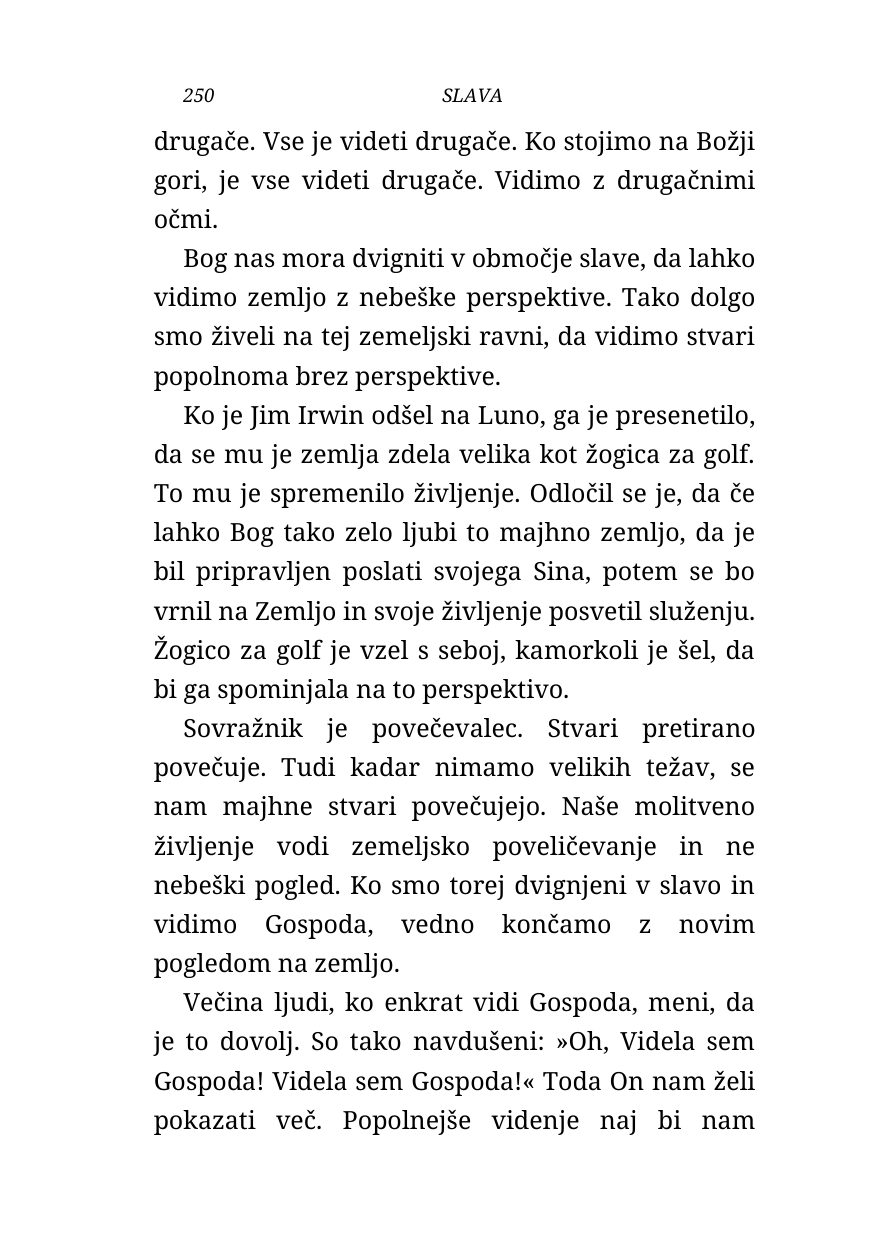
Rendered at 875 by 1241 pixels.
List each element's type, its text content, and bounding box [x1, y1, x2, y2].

text drugače. Vse je videti drugače. Ko stojimo na Božji gori, je vse videti drugače. Vidimo z drugačnimi očmi. [153, 123, 756, 236]
text Ko je Jim Irwin odšel na Luno, ga je presenetilo, da se mu je zemlja zdela velika kot žogica za golf. To mu je spremenilo življenje. Odločil se je, da če lahko Bog tako zelo ljubi to majhno zemljo, da je bil pripravljen poslati svojega Sina, potem se bo vrnil na Zemljo in svoje življenje posvetil služenju. Žogico za golf je vzel s seboj, kamorkoli je šel, da bi ga spominjala na to perspektivo. [153, 397, 756, 706]
text Sovražnik je povečevalec. Stvari pretirano povečuje. Tudi kadar nimamo velikih težav, se nam majhne stvari povečujejo. Naše molitveno življenje vodi zemeljsko poveličevanje in ne nebeški pogled. Ko smo torej dvignjeni v slavo in vidimo Gospoda, vedno končamo z novim pogledom na zemljo. [153, 711, 756, 980]
text Bog nas mora dvigniti v območje slave, da lahko vidimo zemljo z nebeške perspektive. Tako dolgo smo živeli na tej zemeljski ravni, da vidimo stvari popolnoma brez perspektive. [153, 241, 756, 392]
text Večina ljudi, ko enkrat vidi Gospoda, meni, da je to dovolj. So tako navdušeni: »Oh, Videla sem Gospoda! Videla sem Gospoda!« Toda On nam želi pokazati več. Popolnejše videnje naj bi nam [153, 985, 756, 1136]
